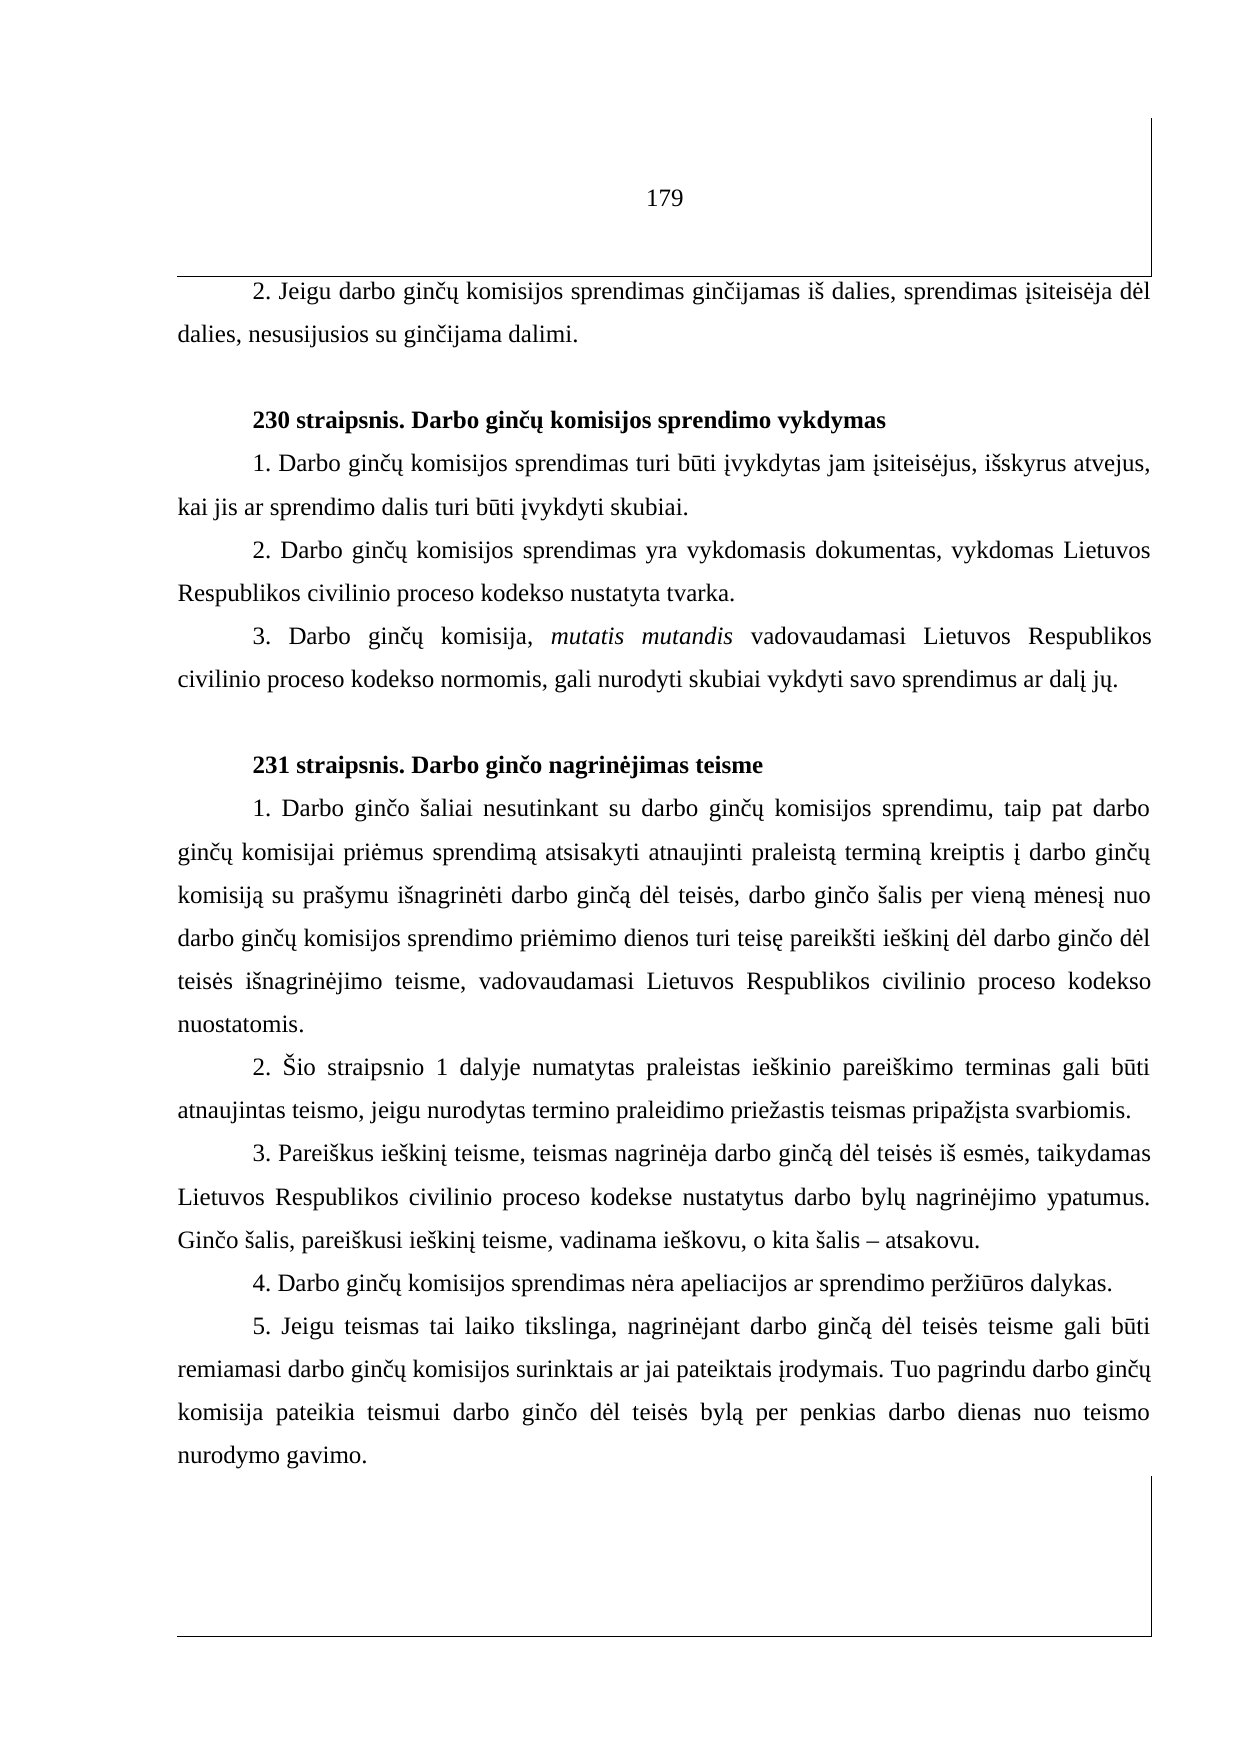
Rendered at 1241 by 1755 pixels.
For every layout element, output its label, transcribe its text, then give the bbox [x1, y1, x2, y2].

text 1. Darbo ginčo šaliai nesutinkant su darbo ginčų komisijos sprendimu, taip pat darbo ginčų komisijai priėmus sprendimą atsisakyti atnaujinti praleistą terminą kreiptis į darbo ginčų komisiją su prašymu išnagrinėti darbo ginčą dėl teisės, darbo ginčo šalis per vieną mėnesį nuo darbo ginčų komisijos sprendimo priėmimo dienos turi teisę pareikšti ieškinį dėl darbo ginčo dėl teisės išnagrinėjimo teisme, vadovaudamasi Lietuvos Respublikos civilinio proceso kodekso nuostatomis. [177, 793, 1152, 1038]
text 3. Darbo ginčų komisija, mutatis mutandis vadovaudamasi Lietuvos Respublikos civilinio proceso kodekso normomis, gali nurodyti skubiai vykdyti savo sprendimus ar dalį jų. [177, 621, 1152, 693]
text 5. Jeigu teismas tai laiko tikslinga, nagrinėjant darbo ginčą dėl teisės teisme gali būti remiamasi darbo ginčų komisijos surinktais ar jai pateiktais įrodymais. Tuo pagrindu darbo ginčų komisija pateikia teismui darbo ginčo dėl teisės bylą per penkias darbo dienas nuo teismo nurodymo gavimo. [177, 1311, 1152, 1469]
text 231 straipsnis. Darbo ginčo nagrinėjimas teisme [177, 750, 1152, 779]
text 3. Pareiškus ieškinį teisme, teismas nagrinėja darbo ginčą dėl teisės iš esmės, taikydamas Lietuvos Respublikos civilinio proceso kodekse nustatytus darbo bylų nagrinėjimo ypatumus. Ginčo šalis, pareiškusi ieškinį teisme, vadinama ieškovu, o kita šalis – atsakovu. [177, 1138, 1152, 1253]
text 230 straipsnis. Darbo ginčų komisijos sprendimo vykdymas [177, 405, 1152, 434]
text 2. Šio straipsnio 1 dalyje numatytas praleistas ieškinio pareiškimo terminas gali būti atnaujintas teismo, jeigu nurodytas termino praleidimo priežastis teismas pripažįsta svarbiomis. [177, 1052, 1152, 1124]
text 2. Jeigu darbo ginčų komisijos sprendimas ginčijamas iš dalies, sprendimas įsiteisėja dėl dalies, nesusijusios su ginčijama dalimi. [177, 276, 1152, 348]
text 4. Darbo ginčų komisijos sprendimas nėra apeliacijos ar sprendimo peržiūros dalykas. [177, 1268, 1152, 1297]
text 1. Darbo ginčų komisijos sprendimas turi būti įvykdytas jam įsiteisėjus, išskyrus atvejus, kai jis ar sprendimo dalis turi būti įvykdyti skubiai. [177, 448, 1152, 520]
text 2. Darbo ginčų komisijos sprendimas yra vykdomasis dokumentas, vykdomas Lietuvos Respublikos civilinio proceso kodekso nustatyta tvarka. [177, 535, 1152, 607]
